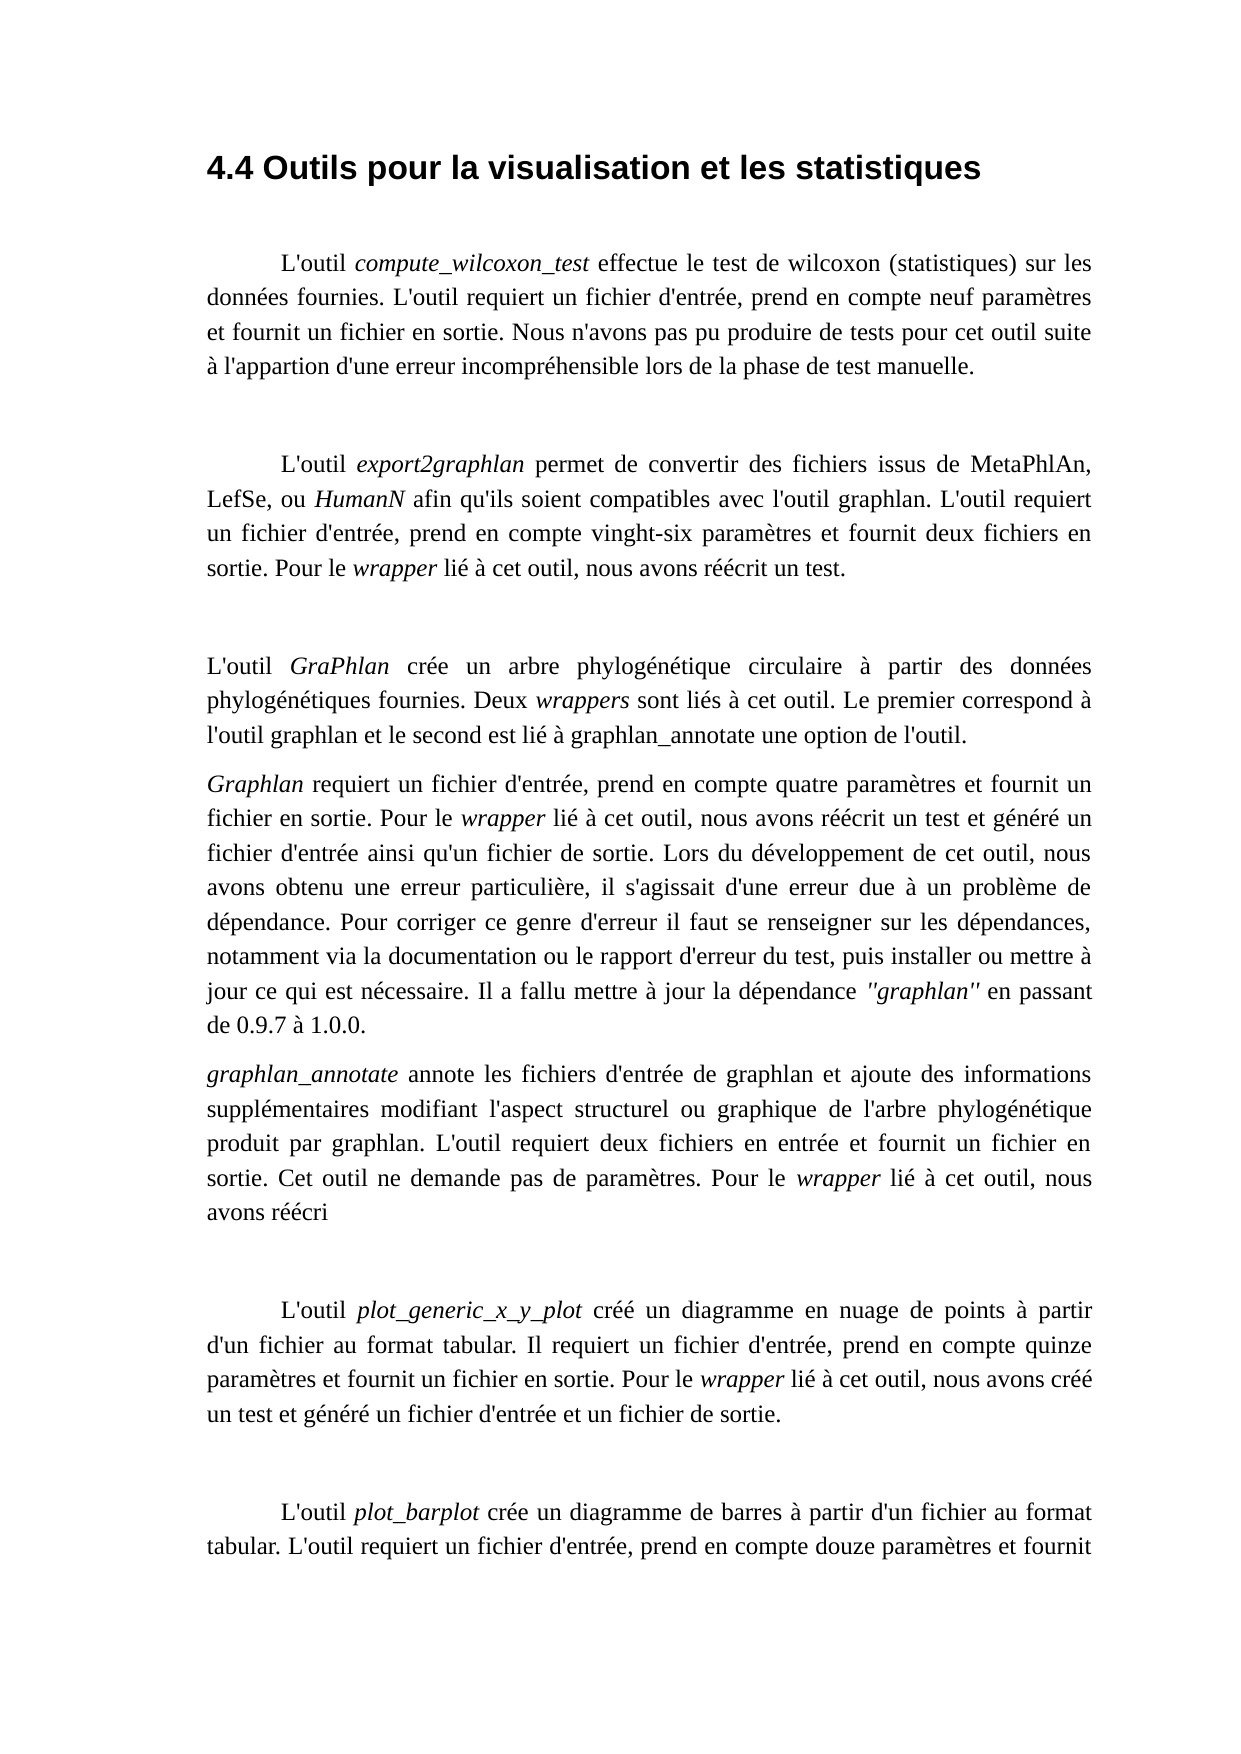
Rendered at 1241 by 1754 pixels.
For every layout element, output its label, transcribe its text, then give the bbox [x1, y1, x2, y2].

subtitle 4.4 Outils pour la visualisation et les statistiques [207, 148, 1093, 186]
text L'outil plot_generic_x_y_plot créé un diagramme en nuage de points à partir d'un fichier au format tabular. Il requiert un fichier d'entrée, prend en compte quinze paramètres et fournit un fichier en sortie. Pour le wrapper lié à cet outil, nous avons créé un test et généré un fichier d'entrée et un fichier de sortie. [207, 1295, 1093, 1428]
text L'outil GraPhlan crée un arbre phylogénétique circulaire à partir des données phylogénétiques fournies. Deux wrappers sont liés à cet outil. Le premier correspond à l'outil graphlan et le second est lié à graphlan_annotate une option de l'outil. [207, 651, 1093, 749]
text graphlan_annotate annote les fichiers d'entrée de graphlan et ajoute des informations supplémentaires modifiant l'aspect structurel ou graphique de l'arbre phylogénétique produit par graphlan. L'outil requiert deux fichiers en entrée et fournit un fichier en sortie. Cet outil ne demande pas de paramètres. Pour le wrapper lié à cet outil, nous avons réécri [207, 1059, 1093, 1226]
text L'outil plot_barplot crée un diagramme de barres à partir d'un fichier au format tabular. L'outil requiert un fichier d'entrée, prend en compte douze paramètres et fournit [207, 1497, 1093, 1560]
text L'outil export2graphlan permet de convertir des fichiers issus de MetaPhlAn, LefSe, ou HumanN afin qu'ils soient compatibles avec l'outil graphlan. L'outil requiert un fichier d'entrée, prend en compte vinght-six paramètres et fournit deux fichiers en sortie. Pour le wrapper lié à cet outil, nous avons réécrit un test. [207, 449, 1093, 582]
text L'outil compute_wilcoxon_test effectue le test de wilcoxon (statistiques) sur les données fournies. L'outil requiert un fichier d'entrée, prend en compte neuf paramètres et fournit un fichier en sortie. Nous n'avons pas pu produire de tests pour cet outil suite à l'appartion d'une erreur incompréhensible lors de la phase de test manuelle. [207, 248, 1093, 380]
text Graphlan requiert un fichier d'entrée, prend en compte quatre paramètres et fournit un fichier en sortie. Pour le wrapper lié à cet outil, nous avons réécrit un test et généré un fichier d'entrée ainsi qu'un fichier de sortie. Lors du développement de cet outil, nous avons obtenu une erreur particulière, il s'agissait d'une erreur due à un problème de dépendance. Pour corriger ce genre d'erreur il faut se renseigner sur les dépendances, notamment via la documentation ou le rapport d'erreur du test, puis installer ou mettre à jour ce qui est nécessaire. Il a fallu mettre à jour la dépendance ''graphlan'' en passant de 0.9.7 à 1.0.0. [207, 769, 1093, 1039]
